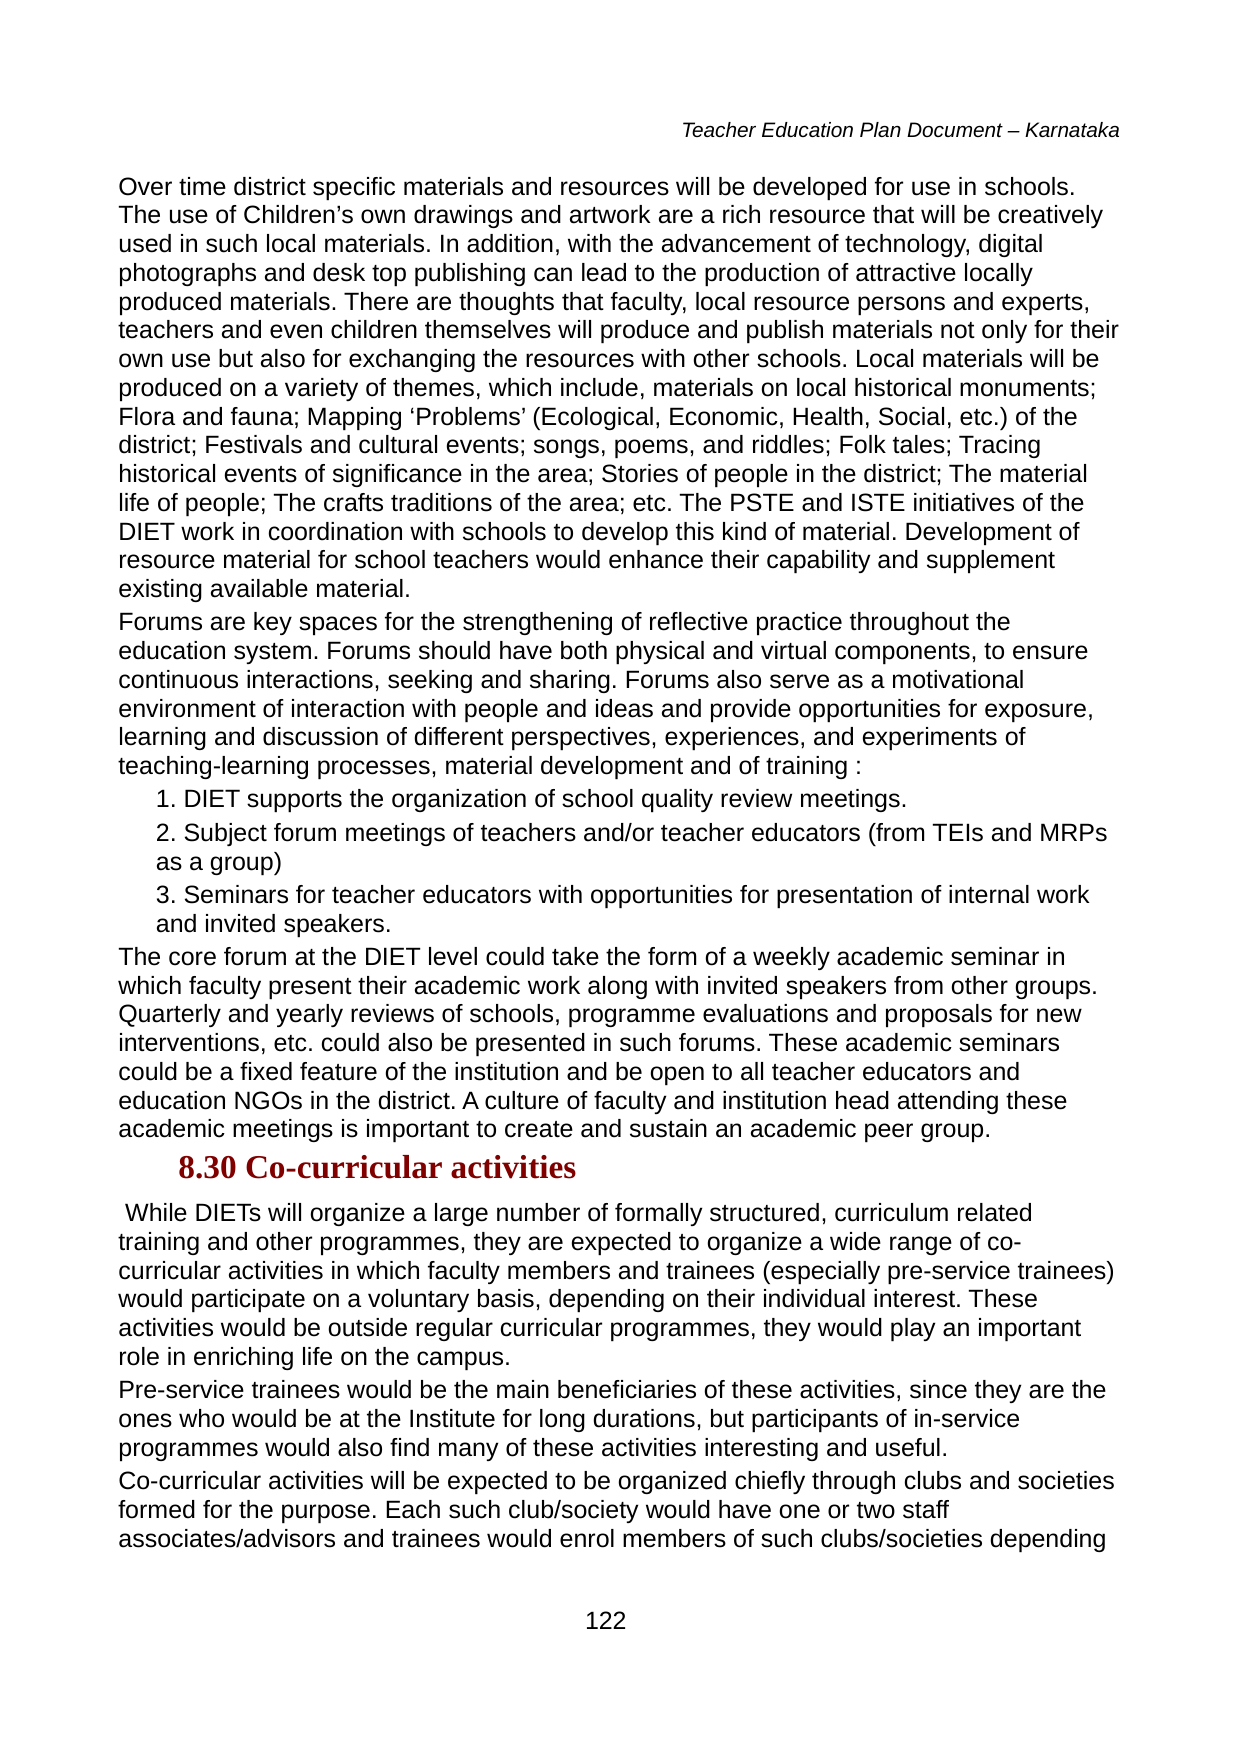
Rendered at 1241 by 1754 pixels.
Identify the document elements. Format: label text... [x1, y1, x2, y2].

text The core forum at the DIET level could take the form of a weekly academic seminar in which faculty present their academic work along with invited speakers from other groups. Quarterly and yearly reviews of schools, programme evaluations and proposals for new interventions, etc. could also be presented in such forums. These academic seminars could be a fixed feature of the institution and be open to all teacher educators and education NGOs in the district. A culture of faculty and institution head attending these academic meetings is important to create and sustain an academic peer group. [118, 942, 1122, 1143]
list 1. DIET supports the organization of school quality review meetings. [118, 784, 1122, 813]
list 3. Seminars for teacher educators with opportunities for presentation of internal work and invited speakers. [118, 880, 1122, 937]
list 2. Subject forum meetings of teachers and/or teacher educators (from TEIs and MRPs as a group) [118, 818, 1122, 875]
text Forums are key spaces for the strengthening of reflective practice throughout the education system. Forums should have both physical and virtual components, to ensure continuous interactions, seeking and sharing. Forums also serve as a motivational environment of interaction with people and ideas and provide opportunities for exposure, learning and discussion of different perspectives, experiences, and experiments of teaching-learning processes, material development and of training : [118, 607, 1122, 780]
text While DIETs will organize a large number of formally structured, curriculum related training and other programmes, they are expected to organize a wide range of co-curricular activities in which faculty members and trainees (especially pre-service trainees) would participate on a voluntary basis, depending on their individual interest. These activities would be outside regular curricular programmes, they would play an important role in enriching life on the campus. [118, 1198, 1122, 1371]
text Over time district specific materials and resources will be developed for use in schools. The use of Children’s own drawings and artwork are a rich resource that will be creatively used in such local materials. In addition, with the advancement of technology, digital photographs and desk top publishing can lead to the production of attractive locally produced materials. There are thoughts that faculty, local resource persons and experts, teachers and even children themselves will produce and publish materials not only for their own use but also for exchanging the resources with other schools. Local materials will be produced on a variety of themes, which include, materials on local historical monuments; Flora and fauna; Mapping ‘Problems’ (Ecological, Economic, Health, Social, etc.) of the district; Festivals and cultural events; songs, poems, and riddles; Folk tales; Tracing historical events of significance in the area; Stories of people in the district; The material life of people; The crafts traditions of the area; etc. The PSTE and ISTE initiatives of the DIET work in coordination with schools to develop this kind of material. Development of resource material for school teachers would enhance their capability and supplement existing available material. [118, 172, 1122, 603]
text Co-curricular activities will be expected to be organized chiefly through clubs and societies formed for the purpose. Each such club/society would have one or two staff associates/advisors and trainees would enrol members of such clubs/societies depending [118, 1466, 1122, 1552]
subtitle 8.30 Co-curricular activities [118, 1148, 1122, 1186]
text Pre-service trainees would be the main beneficiaries of these activities, since they are the ones who would be at the Institute for long durations, but participants of in-service programmes would also find many of these activities interesting and useful. [118, 1375, 1122, 1461]
